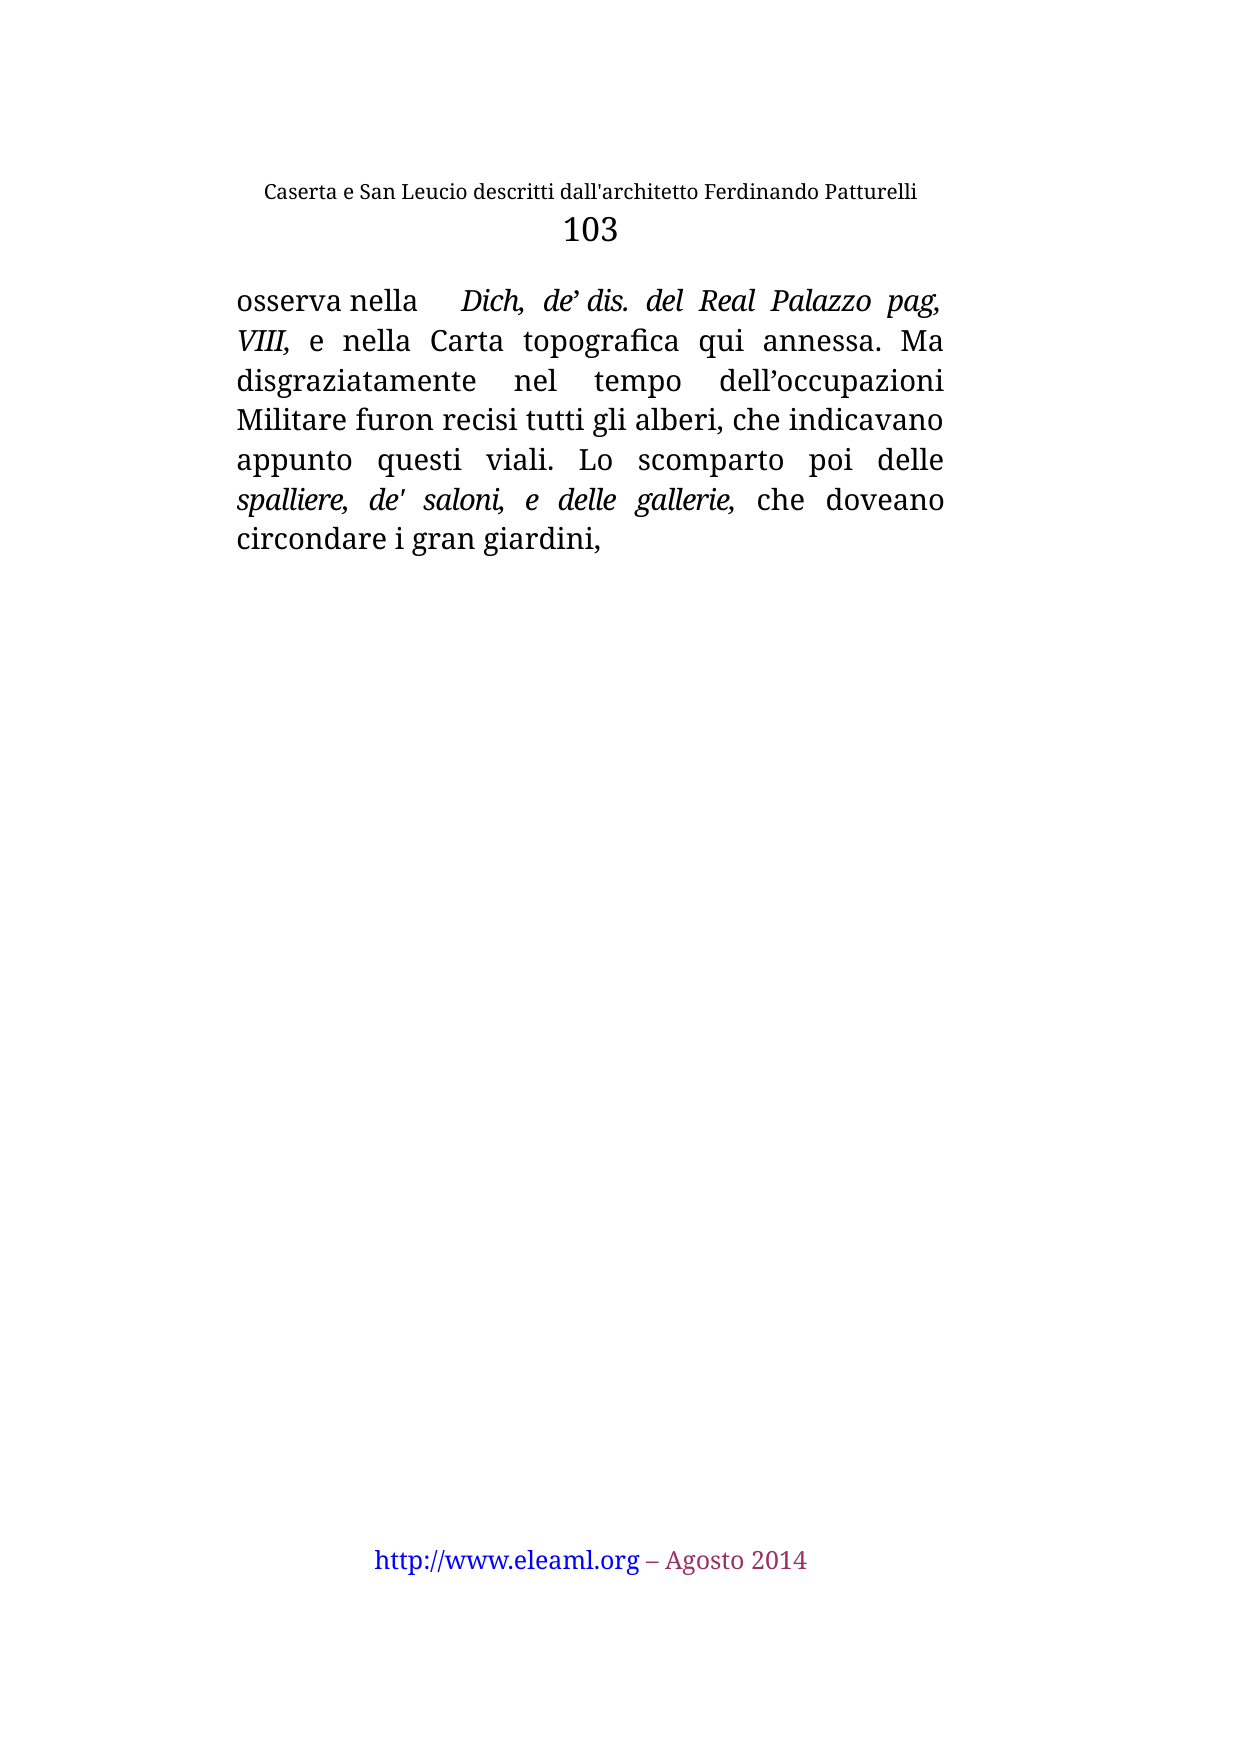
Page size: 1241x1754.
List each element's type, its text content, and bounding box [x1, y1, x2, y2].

text osserva nella Dich, de’dis. del Real Palazzo pag, VIII, e nella Carta topografica qui annessa. Ma disgraziatamente nel tempo dell’occupazioni Militare furon recisi tutti gli alberi, che indicavano appunto questi viali. Lo scomparto poi delle spalliere, de' saloni, e delle gallerie, che doveano circondare i gran giardini, [236, 281, 945, 558]
